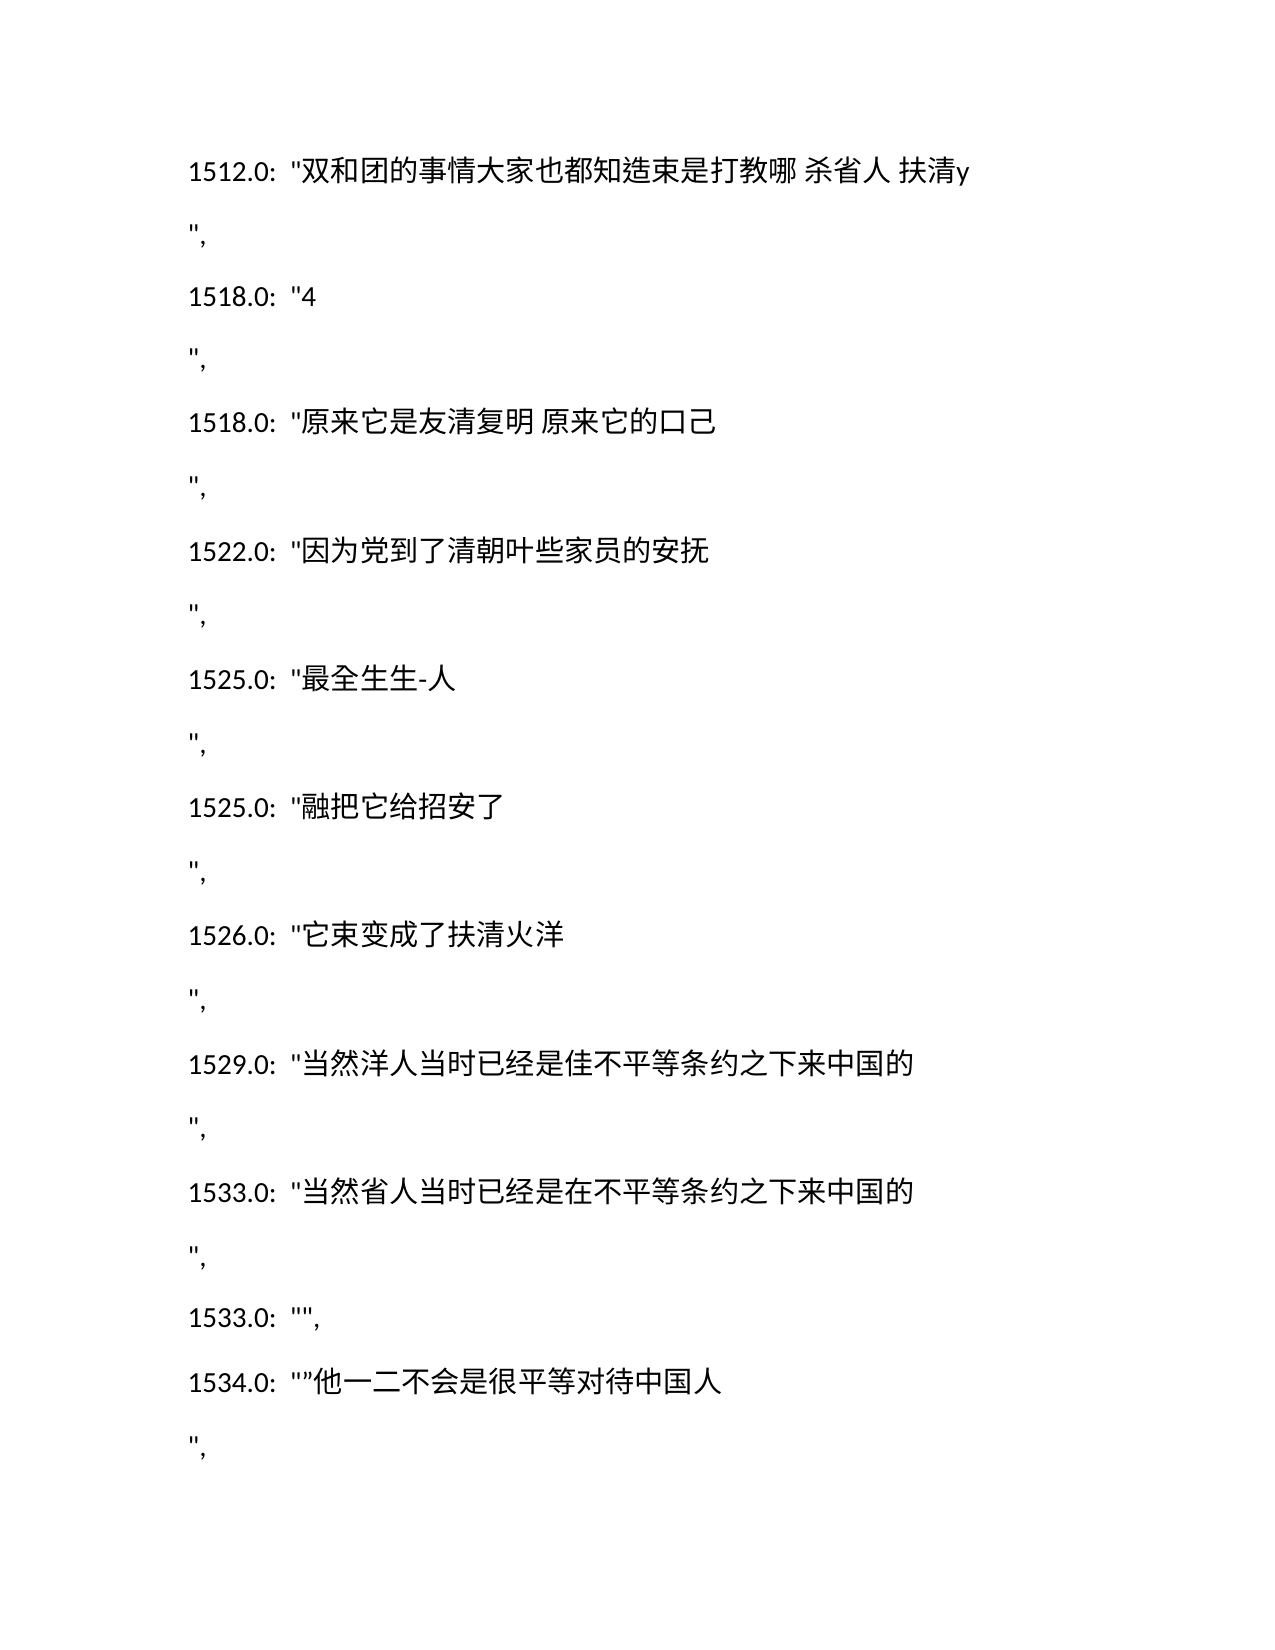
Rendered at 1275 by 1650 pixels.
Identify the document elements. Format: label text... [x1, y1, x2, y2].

text 1518.0: "4 [187, 278, 1087, 314]
text 1529.0: "当然洋人当时已经是佳不平等条约之下来中国的 [187, 1043, 1087, 1083]
text ", [187, 853, 1087, 888]
text 1522.0: "因为党到了清朝叶些家员的安抚 [187, 530, 1087, 570]
text 1512.0: "双和团的事情大家也都知造束是打教哪 杀省人 扶清y [187, 150, 1087, 190]
text ", [187, 1109, 1087, 1145]
text 1525.0: "最全生生-人 [187, 658, 1087, 698]
text 1518.0: "原来它是友清复明 原来它的口己 [187, 402, 1087, 441]
text ", [187, 340, 1087, 376]
text ", [187, 1428, 1087, 1463]
text ", [187, 468, 1087, 504]
text ", [187, 725, 1087, 760]
text ", [187, 981, 1087, 1017]
text 1526.0: "它束变成了扶清火洋 [187, 915, 1087, 954]
text 1534.0: "”他一二不会是很平等对待中国人 [187, 1361, 1087, 1401]
text ", [187, 1238, 1087, 1273]
text ", [187, 216, 1087, 252]
text 1525.0: "融把它给招安了 [187, 786, 1087, 826]
text ", [187, 596, 1087, 632]
text 1533.0: "", [187, 1299, 1087, 1335]
text 1533.0: "当然省人当时已经是在不平等条约之下来中国的 [187, 1171, 1087, 1211]
